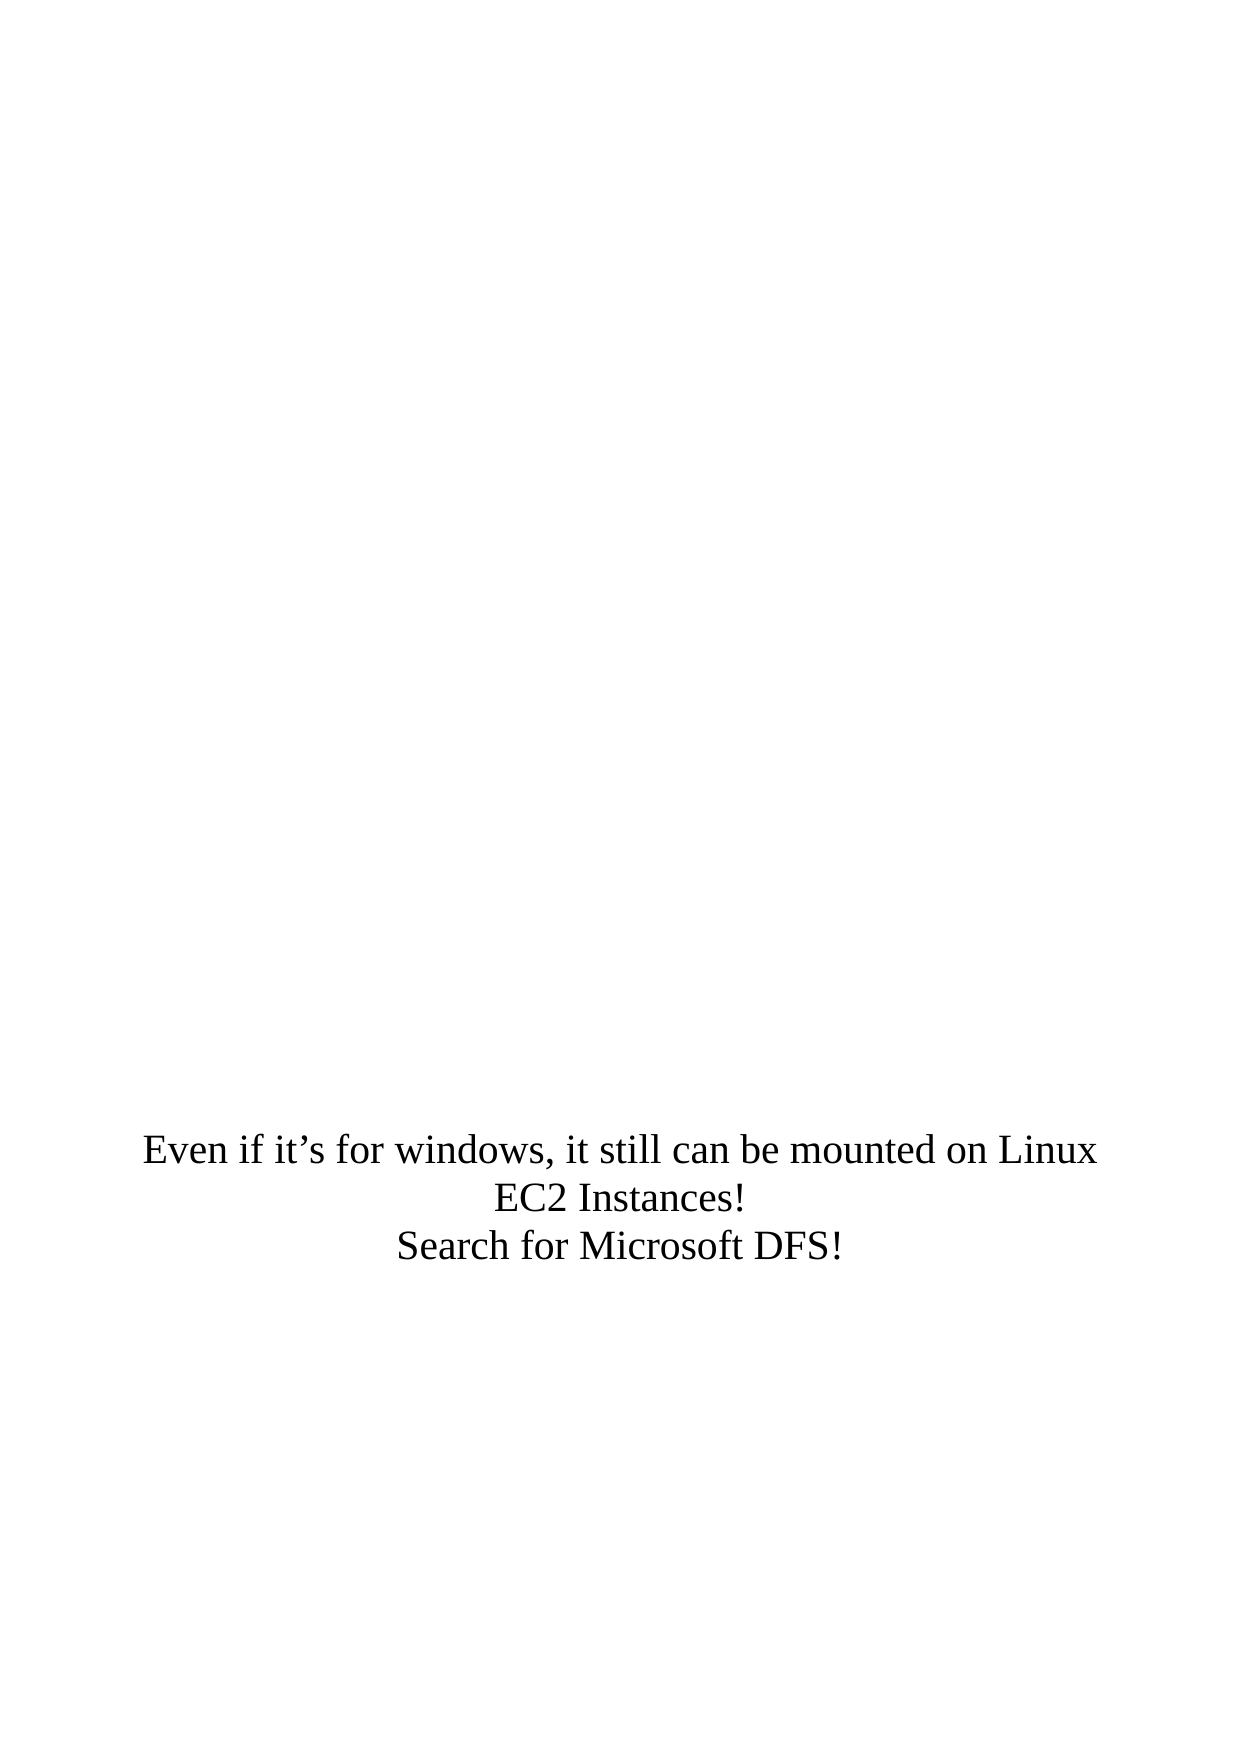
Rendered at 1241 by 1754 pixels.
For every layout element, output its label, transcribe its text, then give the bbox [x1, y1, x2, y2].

text Even if it’s for windows, it still can be mounted on Linux EC2 Instances! [118, 1124, 1122, 1220]
text Search for Microsoft DFS! [118, 1220, 1122, 1268]
